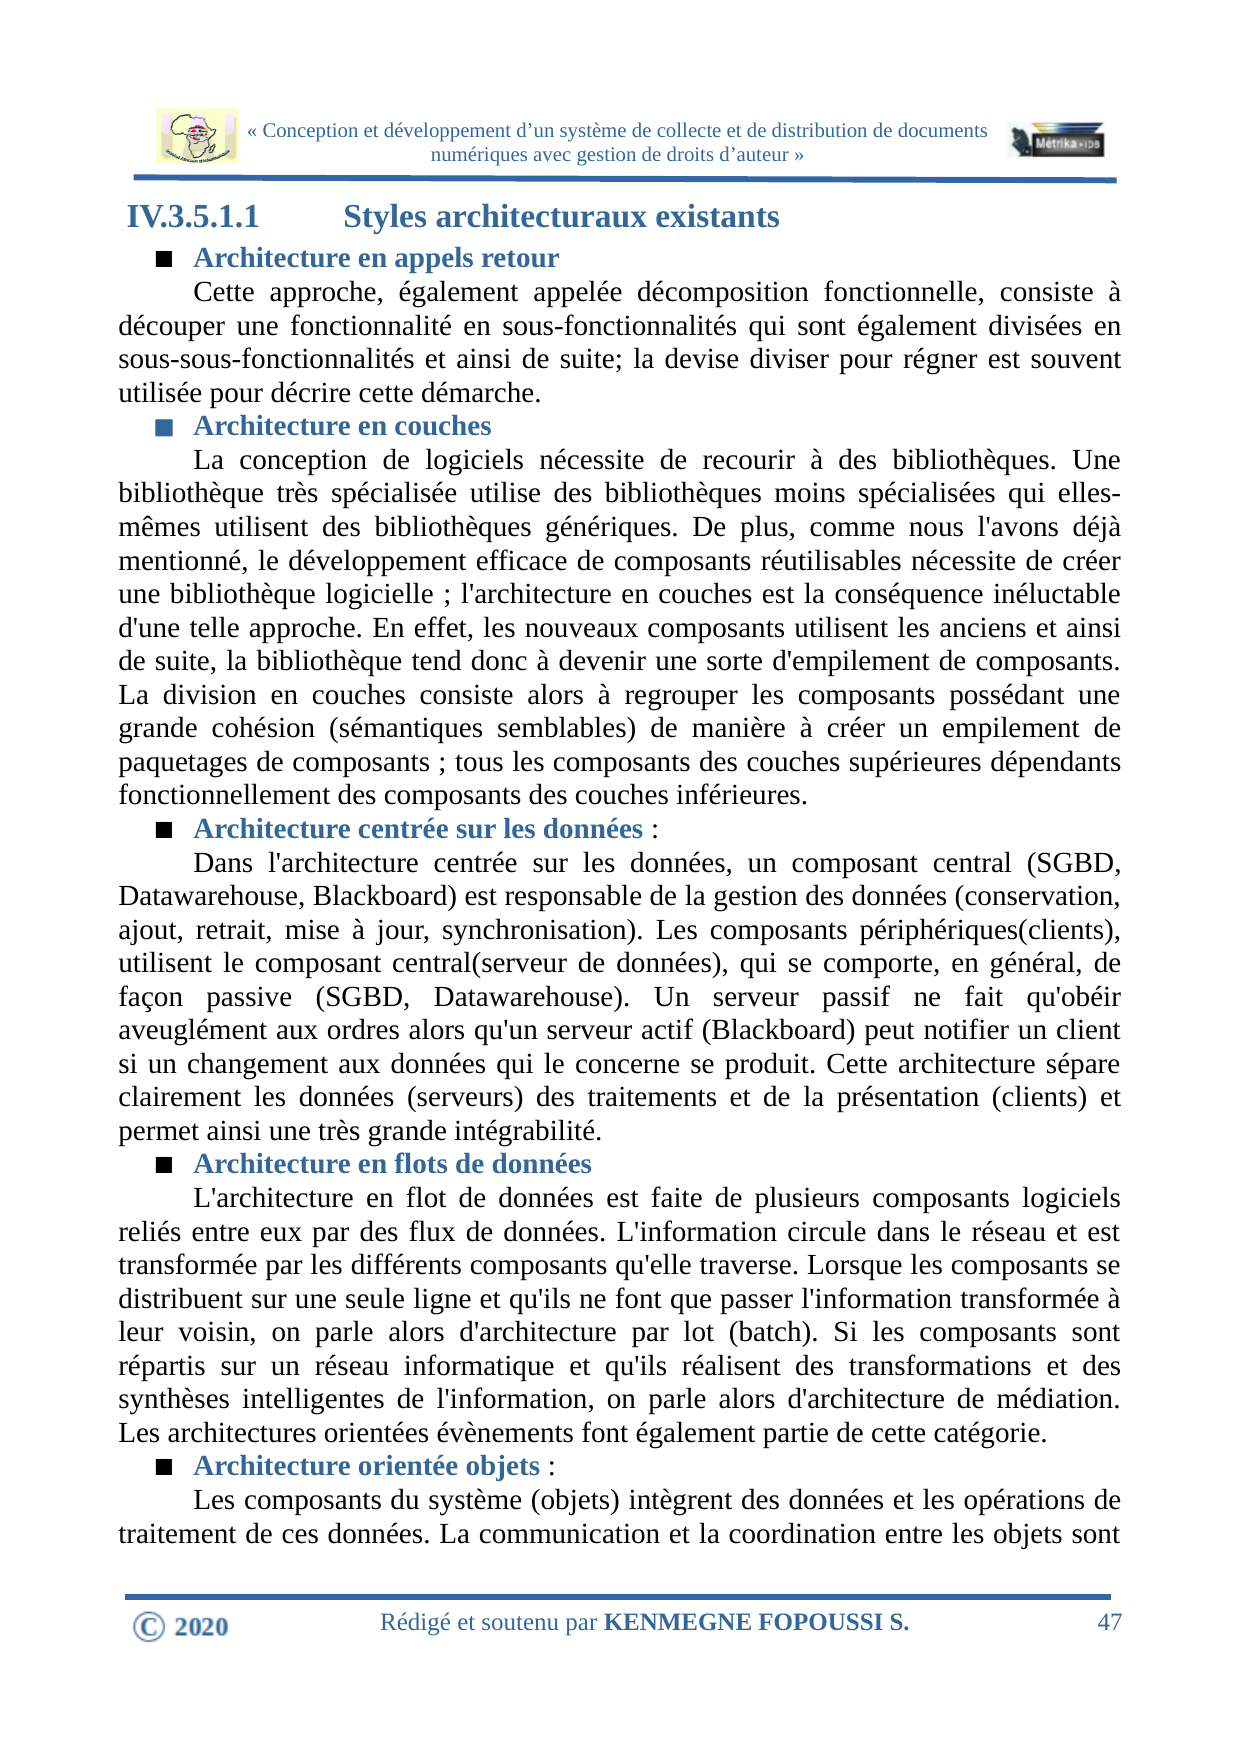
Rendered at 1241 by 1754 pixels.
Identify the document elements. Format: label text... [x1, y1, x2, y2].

picture [1003, 116, 1109, 160]
text La conception de logiciels nécessite de recourir à des bibliothèques. Une bibliothèque très spécialisée utilise des bibliothèques moins spécialisées qui elles-mêmes utilisent des bibliothèques génériques. De plus, comme nous l'avons déjà mentionné, le développement efficace de composants réutilisables nécessite de créer une bibliothèque logicielle ; l'architecture en couches est la conséquence inéluctable d'une telle approche. En effet, les nouveaux composants utilisent les anciens et ainsi de suite, la bibliothèque tend donc à devenir une sorte d'empilement de composants. La division en couches consiste alors à regrouper les composants possédant une grande cohésion (sémantiques semblables) de manière à créer un empilement de paquetages de composants ; tous les composants des couches supérieures dépendants fonctionnellement des composants des couches inférieures. [118, 442, 1122, 811]
list Architecture en appels retour [156, 241, 1122, 274]
picture [126, 1604, 231, 1647]
picture [154, 107, 241, 166]
list Architecture orientée objets : [156, 1448, 1122, 1482]
list Architecture centrée sur les données : [156, 811, 1122, 845]
subtitle Styles architecturaux existants [118, 196, 1122, 234]
list Architecture en couches [156, 408, 1122, 442]
text L'architecture en flot de données est faite de plusieurs composants logiciels reliés entre eux par des flux de données. L'information circule dans le réseau et est transformée par les différents composants qu'elle traverse. Lorsque les composants se distribuent sur une seule ligne et qu'ils ne font que passer l'information transformée à leur voisin, on parle alors d'architecture par lot (batch). Si les composants sont répartis sur un réseau informatique et qu'ils réalisent des transformations et des synthèses intelligentes de l'information, on parle alors d'architecture de médiation. Les architectures orientées évènements font également partie de cette catégorie. [118, 1180, 1122, 1448]
text Cette approche, également appelée décomposition fonctionnelle, consiste à découper une fonctionnalité en sous-fonctionnalités qui sont également divisées en sous-sous-fonctionnalités et ainsi de suite; la devise diviser pour régner est souvent utilisée pour décrire cette démarche. [118, 274, 1122, 408]
list Architecture en flots de données [156, 1147, 1122, 1180]
text Les composants du système (objets) intègrent des données et les opérations de traitement de ces données. La communication et la coordination entre les objets sont [118, 1482, 1122, 1549]
text Dans l'architecture centrée sur les données, un composant central (SGBD, Datawarehouse, Blackboard) est responsable de la gestion des données (conservation, ajout, retrait, mise à jour, synchronisation). Les composants périphériques(clients), utilisent le composant central(serveur de données), qui se comporte, en général, de façon passive (SGBD, Datawarehouse). Un serveur passif ne fait qu'obéir aveuglément aux ordres alors qu'un serveur actif (Blackboard) peut notifier un client si un changement aux données qui le concerne se produit. Cette architecture sépare clairement les données (serveurs) des traitements et de la présentation (clients) et permet ainsi une très grande intégrabilité. [118, 845, 1122, 1147]
